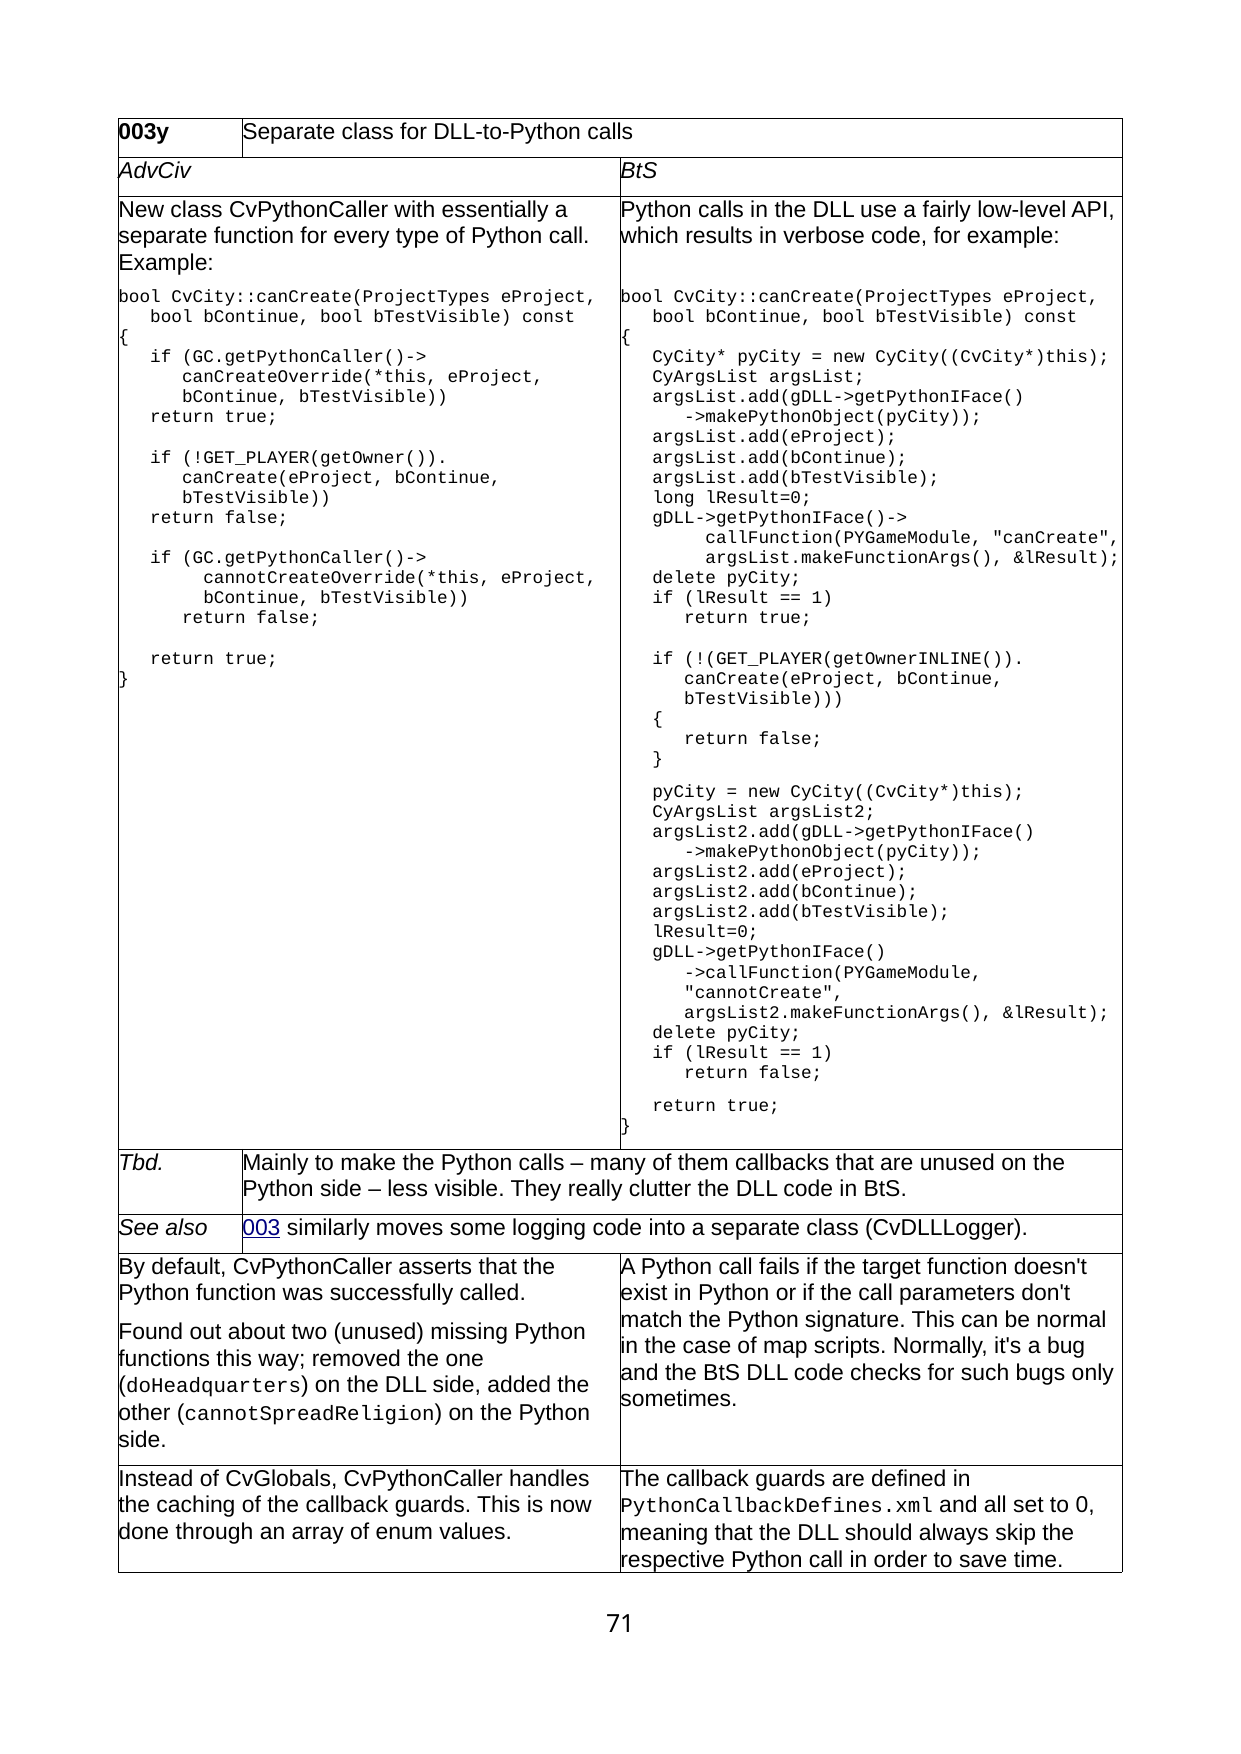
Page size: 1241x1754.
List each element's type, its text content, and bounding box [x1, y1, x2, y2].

table_cell BtS [621, 158, 1122, 196]
table_cell Mainly to make the Python calls – many of them callbacks that are unused on the Python side – less visible. They really clutter the DLL code in BtS. [243, 1150, 1122, 1214]
table_header Separate class for DLL-to-Python calls [243, 119, 1122, 157]
table_cell New class CvPythonCaller with essentially a separate function for every type of Python call. Example: bool CvCity::canCreate(ProjectTypes eProject, bool bContinue, bool bTestVisible) const { if (GC.getPythonCaller()-> canCreateOverride(*this, eProject, bContinue, bTestVisible)) return true; if (!GET_PLAYER(getOwner()). canCreate(eProject, bContinue, bTestVisible)) return false; if (GC.getPythonCaller()-> cannotCreateOverride(*this, eProject, bContinue, bTestVisible)) return false; return true; } [119, 197, 620, 1149]
table_cell A Python call fails if the target function doesn't exist in Python or if the call parameters don't match the Python signature. This can be normal in the case of map scripts. Normally, it's a bug and the BtS DLL code checks for such bugs only sometimes. [621, 1254, 1122, 1465]
table_cell See also [119, 1215, 242, 1253]
table_cell Instead of CvGlobals, CvPythonCaller handles the caching of the callback guards. This is now done through an array of enum values. [119, 1466, 620, 1572]
table_cell By default, CvPythonCaller asserts that the Python function was successfully called. Found out about two (unused) missing Python functions this way; removed the one (doHeadquarters) on the DLL side, added the other (cannotSpreadReligion) on the Python side. [119, 1254, 620, 1465]
table_cell The callback guards are defined in PythonCallbackDefines.xml and all set to 0, meaning that the DLL should always skip the respective Python call in order to save time. [621, 1466, 1122, 1572]
table_cell AdvCiv [119, 158, 620, 196]
table_cell 003 similarly moves some logging code into a separate class (CvDLLLogger). [243, 1215, 1122, 1253]
table_cell Python calls in the DLL use a fairly low-level API, which results in verbose code, for example: bool CvCity::canCreate(ProjectTypes eProject, bool bContinue, bool bTestVisible) const { CyCity* pyCity = new CyCity((CvCity*)this); CyArgsList argsList; argsList.add(gDLL->getPythonIFace() ->makePythonObject(pyCity)); argsList.add(eProject); argsList.add(bContinue); argsList.add(bTestVisible); long lResult=0; gDLL->getPythonIFace()-> callFunction(PYGameModule, "canCreate", argsList.makeFunctionArgs(), &lResult); delete pyCity; if (lResult == 1) return true; if (!(GET_PLAYER(getOwnerINLINE()). canCreate(eProject, bContinue, bTestVisible))) { return false; } pyCity = new CyCity((CvCity*)this); CyArgsList argsList2; argsList2.add(gDLL->getPythonIFace() ->makePythonObject(pyCity)); argsList2.add(eProject); argsList2.add(bContinue); argsList2.add(bTestVisible); lResult=0; gDLL->getPythonIFace() ->callFunction(PYGameModule, "cannotCreate", argsList2.makeFunctionArgs(), &lResult); delete pyCity; if (lResult == 1) return false; return true; } [621, 197, 1122, 1149]
table_cell Tbd. [119, 1150, 242, 1214]
table_header 003y [119, 119, 242, 157]
